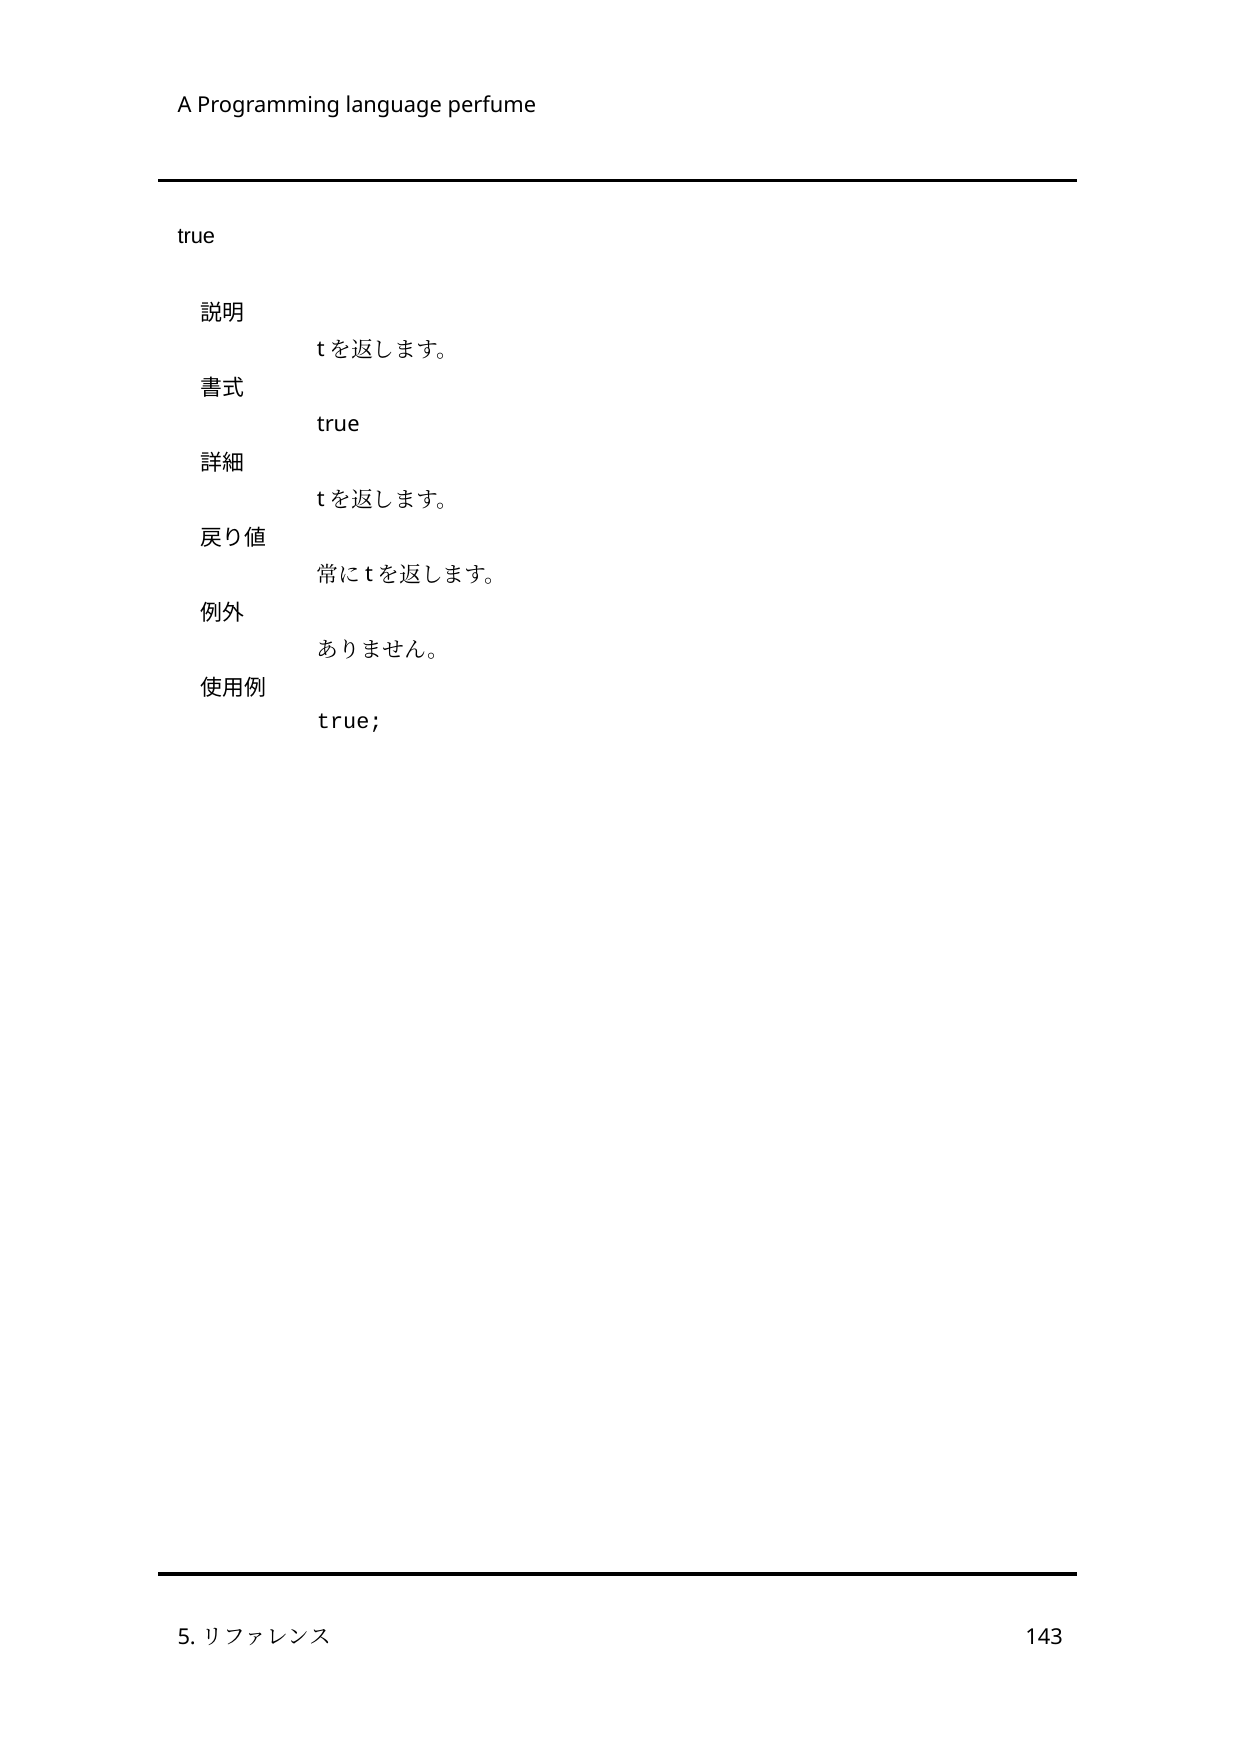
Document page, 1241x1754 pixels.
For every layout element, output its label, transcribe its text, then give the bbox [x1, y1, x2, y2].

table_cell 詳細 [200, 442, 317, 517]
table_cell 使用例 [200, 667, 317, 742]
table_header tを返します。 [317, 292, 1063, 367]
table_cell 書式 [200, 367, 317, 442]
table_cell true [317, 367, 1063, 442]
table_cell 常にtを返します。 [317, 517, 1063, 592]
subtitle true [177, 217, 1063, 254]
table_header 説明 [200, 292, 317, 367]
table_cell 戻り値 [200, 517, 317, 592]
table_cell 例外 [200, 592, 317, 667]
table_cell ありません。 [317, 592, 1063, 667]
table_cell tを返します。 [317, 442, 1063, 517]
table_cell true; [317, 667, 1063, 742]
